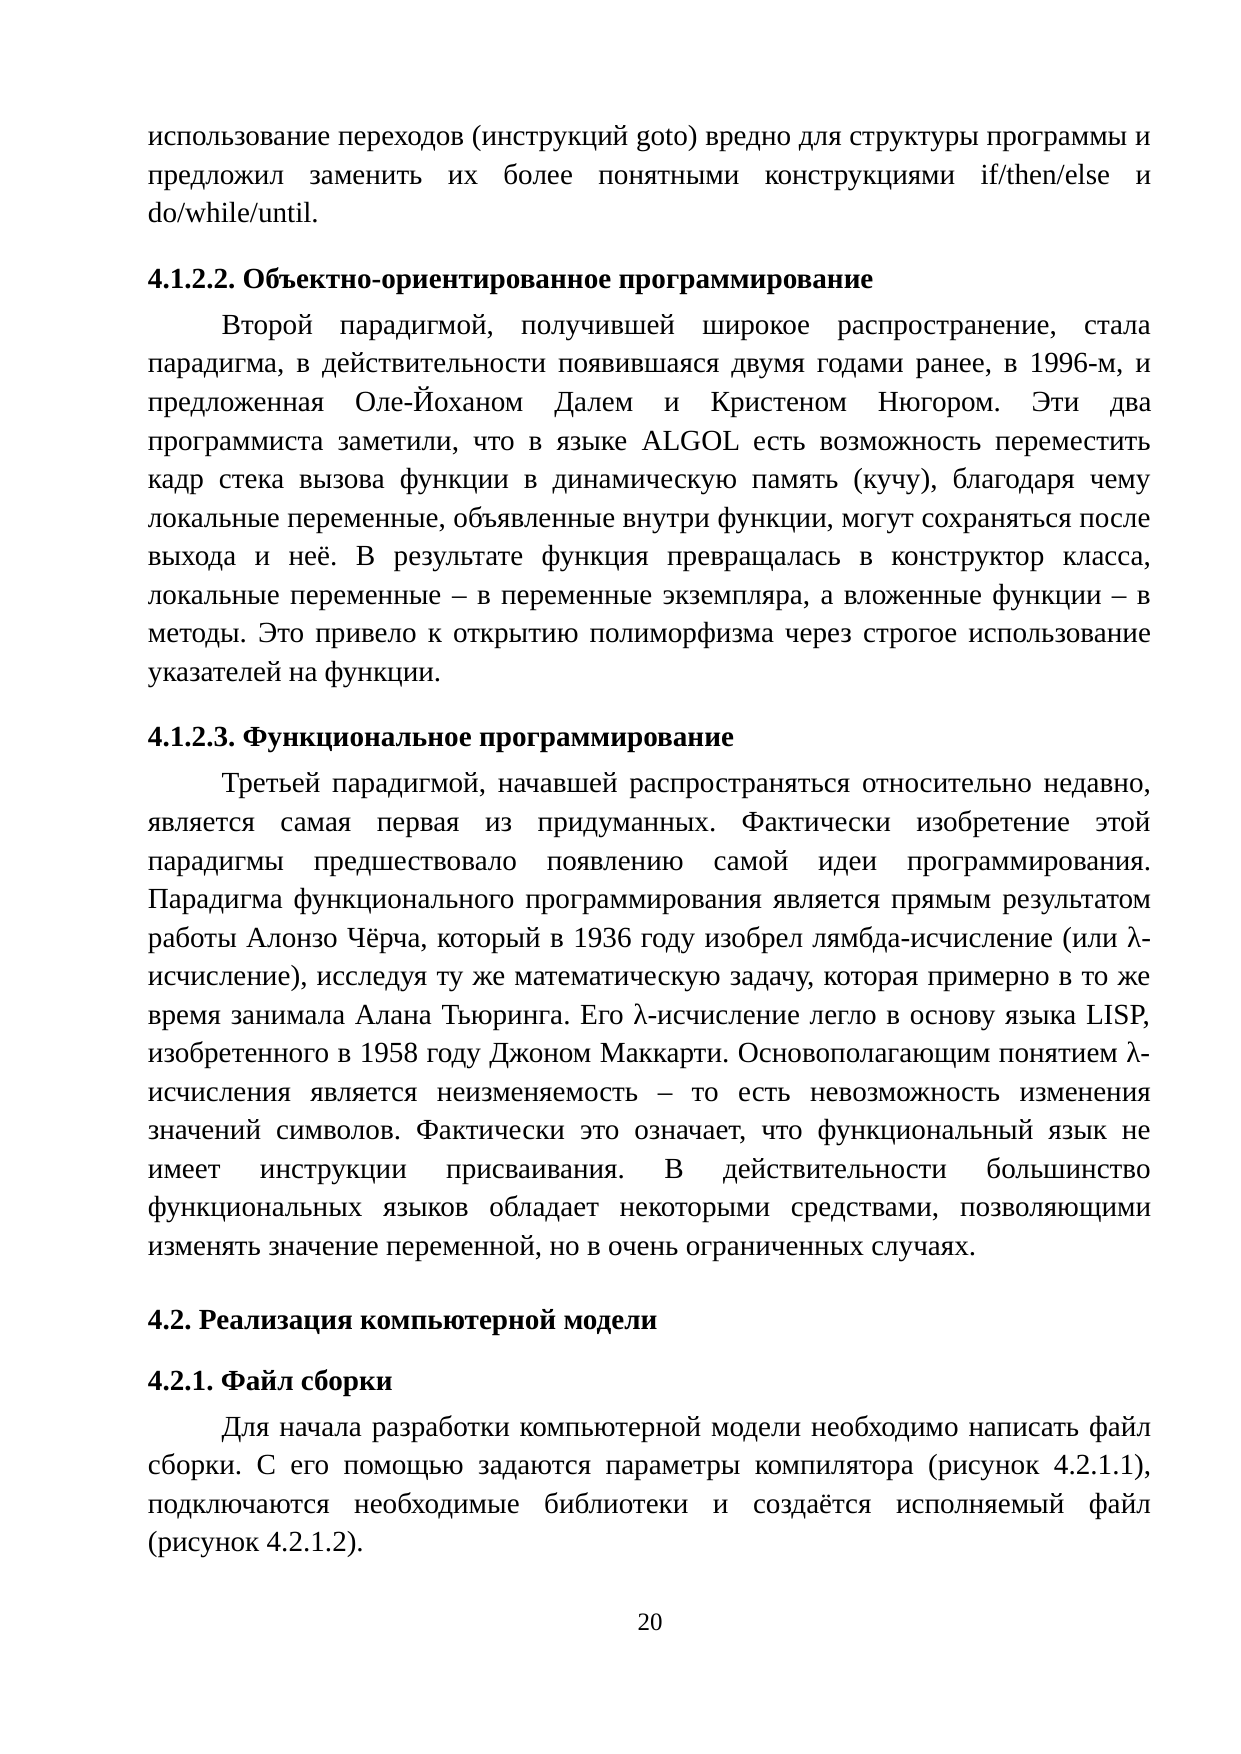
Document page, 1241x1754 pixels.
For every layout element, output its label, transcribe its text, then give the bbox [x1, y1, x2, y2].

text Для начала разработки компьютерной модели необходимо написать файл сборки. С его помощью задаются параметры компилятора (рисунок 4.2.1.1), подключаются необходимые библиотеки и создаётся исполняемый файл (рисунок 4.2.1.2). [148, 1409, 1152, 1558]
subtitle 4.1.2.3. Функциональное программирование [148, 719, 1152, 753]
subtitle 4.1.2.2. Объектно-ориентированное программирование [148, 261, 1152, 294]
text использование переходов (инструкций goto) вредно для структуры программы и предложил заменить их более понятными конструкциями if/then/else и do/while/until. [148, 118, 1152, 229]
text Третьей парадигмой, начавшей распространяться относительно недавно, является самая первая из придуманных. Фактически изобретение этой парадигмы предшествовало появлению самой идеи программирования. Парадигма функционального программирования является прямым результатом работы Алонзо Чёрча, который в 1936 году изобрел лямбда-исчисление (или λ-исчисление), исследуя ту же математическую задачу, которая примерно в то же время занимала Алана Тьюринга. Его λ-исчисление легло в основу языка LISP, изобретенного в 1958 году Джоном Маккарти. Основополагающим понятием λ-исчисления является неизменяемость – то есть невозможность изменения значений символов. Фактически это означает, что функциональный язык не имеет инструкции присваивания. В действительности большинство функциональных языков обладает некоторыми средствами, позволяющими изменять значение переменной, но в очень ограниченных случаях. [148, 766, 1152, 1262]
subtitle 4.2. Реализация компьютерной модели [148, 1302, 1152, 1336]
text Второй парадигмой, получившей широкое распространение, стала парадигма, в действительности появившаяся двумя годами ранее, в 1996-м, и предложенная Оле-Йоханом Далем и Кристеном Нюгором. Эти два программиста заметили, что в языке ALGOL есть возможность переместить кадр стека вызова функции в динамическую память (кучу), благодаря чему локальные переменные, объявленные внутри функции, могут сохраняться после выхода и неё. В результате функция превращалась в конструктор класса, локальные переменные – в переменные экземпляра, а вложенные функции – в методы. Это привело к открытию полиморфизма через строгое использование указателей на функции. [148, 307, 1152, 687]
subtitle 4.2.1. Файл сборки [148, 1363, 1152, 1396]
